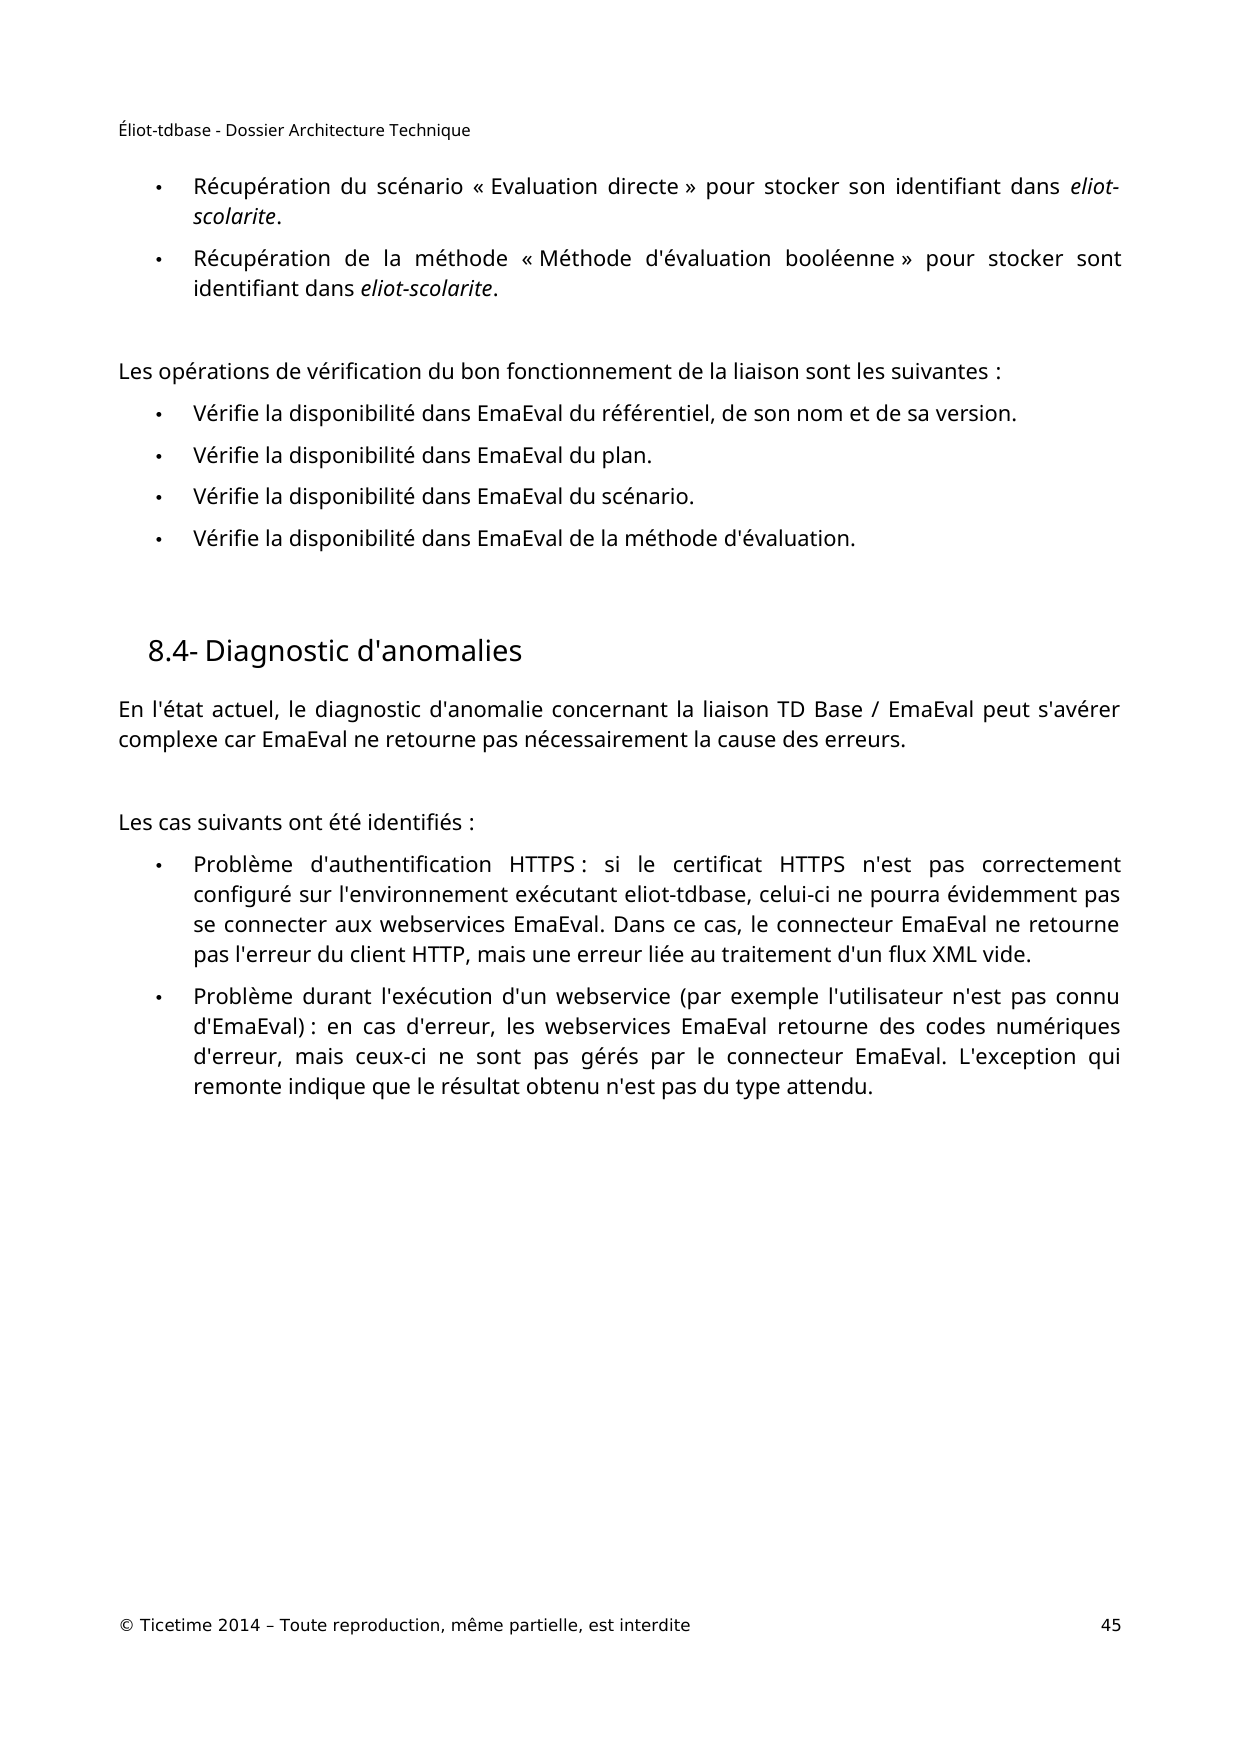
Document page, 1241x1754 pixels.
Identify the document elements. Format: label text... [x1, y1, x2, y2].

list Vérifie la disponibilité dans EmaEval de la méthode d'évaluation. [156, 523, 1122, 553]
text Les opérations de vérification du bon fonctionnement de la liaison sont les suivantes : [118, 356, 1122, 386]
list Vérifie la disponibilité dans EmaEval du plan. [156, 439, 1122, 469]
list Vérifie la disponibilité dans EmaEval du référentiel, de son nom et de sa version. [156, 398, 1122, 428]
list Récupération de la méthode « Méthode d'évaluation booléenne » pour stocker sont identifiant dans eliot-scolarite. [156, 242, 1122, 302]
text En l'état actuel, le diagnostic d'anomalie concernant la liaison TD Base / EmaEval peut s'avérer complexe car EmaEval ne retourne pas nécessairement la cause des erreurs. [118, 694, 1122, 754]
list Vérifie la disponibilité dans EmaEval du scénario. [156, 481, 1122, 511]
text Les cas suivants ont été identifiés : [118, 807, 1122, 837]
list Récupération du scénario « Evaluation directe » pour stocker son identifiant dans eliot-scolarite. [156, 171, 1122, 231]
list Problème d'authentification HTTPS : si le certificat HTTPS n'est pas correctement configuré sur l'environnement exécutant eliot-tdbase, celui-ci ne pourra évidemment pas se connecter aux webservices EmaEval. Dans ce cas, le connecteur EmaEval ne retourne pas l'erreur du client HTTP, mais une erreur liée au traitement d'un flux XML vide. [156, 849, 1122, 969]
subtitle Diagnostic d'anomalies [118, 630, 1122, 670]
list Problème durant l'exécution d'un webservice (par exemple l'utilisateur n'est pas connu d'EmaEval) : en cas d'erreur, les webservices EmaEval retourne des codes numériques d'erreur, mais ceux-ci ne sont pas gérés par le connecteur EmaEval. L'exception qui remonte indique que le résultat obtenu n'est pas du type attendu. [156, 981, 1122, 1101]
